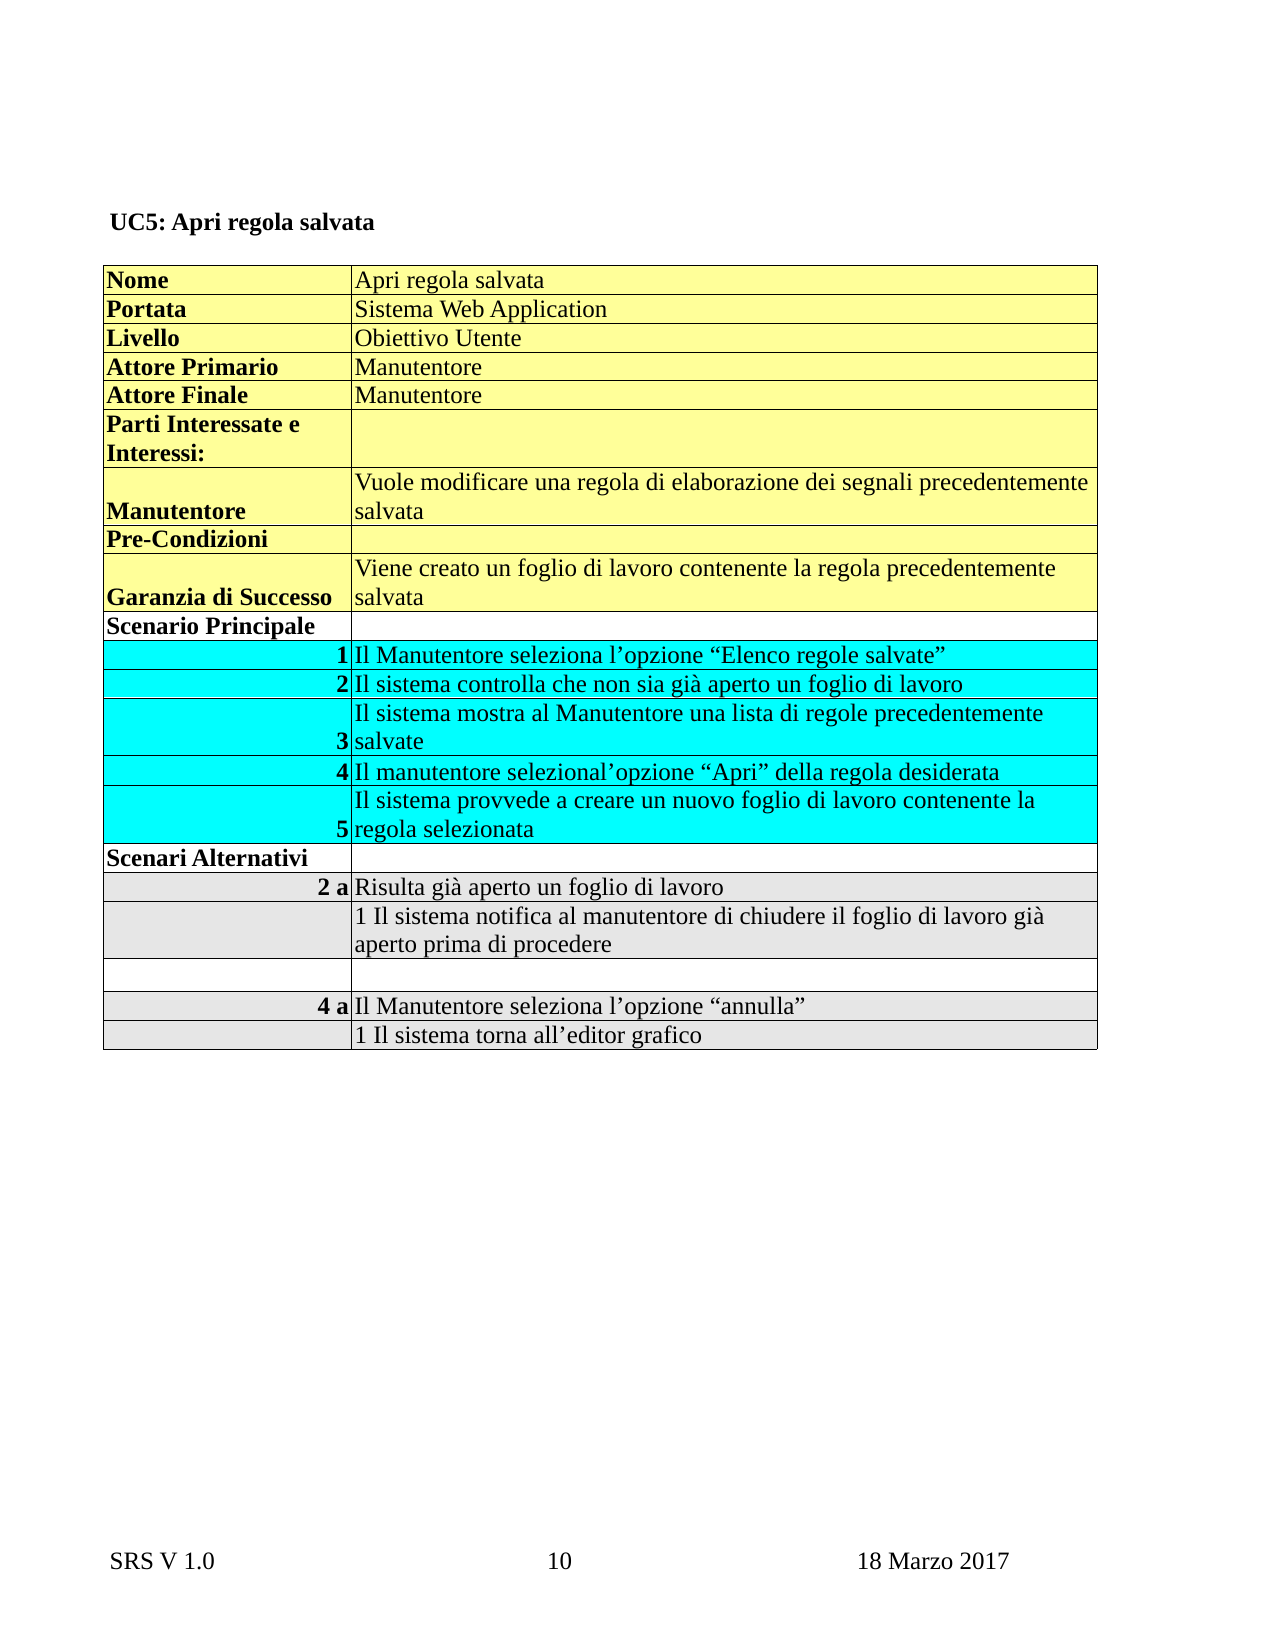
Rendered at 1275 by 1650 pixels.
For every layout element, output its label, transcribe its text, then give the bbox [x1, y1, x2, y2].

table_cell 1 Il sistema torna all’editor grafico [352, 1021, 1097, 1049]
table_cell [352, 612, 1097, 640]
table_cell 4 a [104, 992, 351, 1020]
table_cell Il Manutentore seleziona l’opzione “annulla” [352, 992, 1097, 1020]
table_header Apri regola salvata [352, 266, 1097, 294]
table_header Nome [104, 266, 351, 294]
table_cell Il sistema mostra al Manutentore una lista di regole precedentemente salvate [352, 699, 1097, 755]
table_cell Sistema Web Application [352, 295, 1097, 323]
text UC5: Apri regola salvata [109, 207, 1162, 236]
table_cell 2 a [104, 873, 351, 901]
table_cell [352, 410, 1097, 467]
table_cell [104, 902, 351, 958]
table_cell [352, 526, 1097, 553]
table_cell Attore Primario [104, 353, 351, 380]
table_cell 4 [104, 756, 351, 785]
table_cell Scenario Principale [104, 612, 351, 640]
table_cell Scenari Alternativi [104, 844, 351, 872]
table_cell Il manutentore selezional’opzione “Apri” della regola desiderata [352, 756, 1097, 785]
table_cell Pre-Condizioni [104, 526, 351, 553]
table_cell Vuole modificare una regola di elaborazione dei segnali precedentemente salvata [352, 468, 1097, 524]
table_cell Il sistema controlla che non sia già aperto un foglio di lavoro [352, 670, 1097, 697]
table_cell [104, 1021, 351, 1049]
table_cell 1 Il sistema notifica al manutentore di chiudere il foglio di lavoro già aperto prima di procedere [352, 902, 1097, 958]
table_cell 1 [104, 641, 351, 669]
table_cell 3 [104, 699, 351, 755]
table_cell Attore Finale [104, 381, 351, 409]
table_cell [104, 959, 351, 991]
table_cell Livello [104, 324, 351, 352]
table_cell Garanzia di Successo [104, 554, 351, 611]
table_cell Portata [104, 295, 351, 323]
table_cell 2 [104, 670, 351, 697]
table_cell Parti Interessate e Interessi: [104, 410, 351, 467]
table_cell Manutentore [352, 381, 1097, 409]
table_cell Il sistema provvede a creare un nuovo foglio di lavoro contenente la regola selezionata [352, 786, 1097, 843]
table_cell Manutentore [352, 353, 1097, 380]
table_cell Il Manutentore seleziona l’opzione “Elenco regole salvate” [352, 641, 1097, 669]
table_cell [352, 844, 1097, 872]
table_cell Obiettivo Utente [352, 324, 1097, 352]
table_cell Manutentore [104, 468, 351, 524]
table_cell 5 [104, 786, 351, 843]
table_cell Viene creato un foglio di lavoro contenente la regola precedentemente salvata [352, 554, 1097, 611]
table_cell Risulta già aperto un foglio di lavoro [352, 873, 1097, 901]
table_cell [352, 959, 1097, 991]
